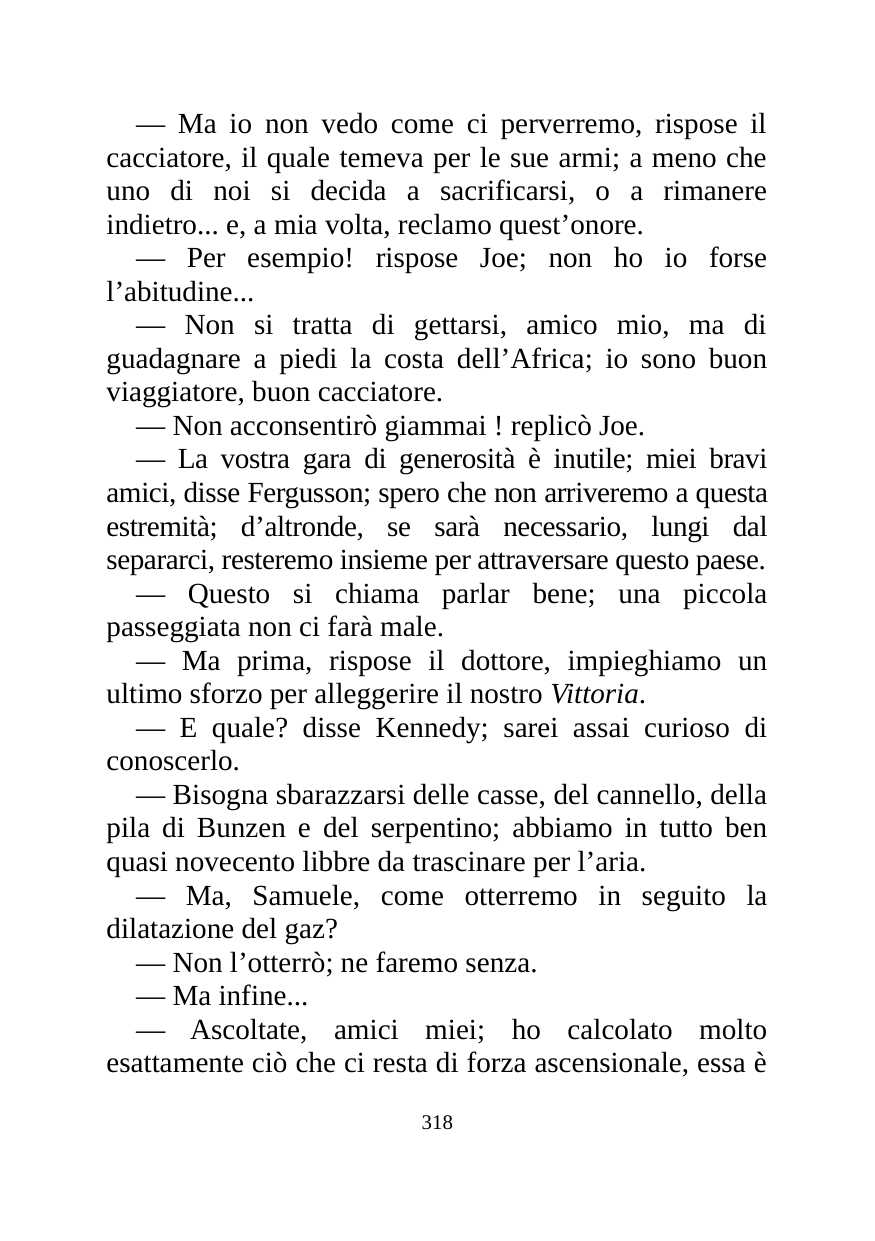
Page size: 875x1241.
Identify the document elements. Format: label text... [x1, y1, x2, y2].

text — Ma io non vedo come ci perverremo, rispose il cacciatore, il quale temeva per le sue armi; a meno che uno di noi si decida a sacrificarsi, o a rimanere indietro... e, a mia volta, reclamo quest’onore. [106, 106, 768, 240]
text — Non l’otterrò; ne faremo senza. [106, 945, 768, 978]
text — Per esempio! rispose Joe; non ho io forse l’abitudine... [106, 240, 768, 307]
text — Ascoltate, amici miei; ho calcolato molto esattamente ciò che ci resta di forza ascensionale, essa è [106, 1012, 768, 1079]
text — Ma, Samuele, come otterremo in seguito la dilatazione del gaz? [106, 878, 768, 945]
text — Non acconsentirò giammai ! replicò Joe. [106, 408, 768, 442]
text — Non si tratta di gettarsi, amico mio, ma di guadagnare a piedi la costa dell’Africa; io sono buon viaggiatore, buon cacciatore. [106, 307, 768, 408]
text — Bisogna sbarazzarsi delle casse, del cannello, della pila di Bunzen e del serpentino; abbiamo in tutto ben quasi novecento libbre da trascinare per l’aria. [106, 777, 768, 878]
text — La vostra gara di generosità è inutile; miei bravi amici, disse Fergusson; spero che non arriveremo a questa estremità; d’altronde, se sarà necessario, lungi dal separarci, resteremo insieme per attraversare questo paese. [106, 442, 768, 576]
text — Ma infine... [106, 978, 768, 1012]
text — Ma prima, rispose il dottore, impieghiamo un ultimo sforzo per alleggerire il nostro Vittoria. [106, 643, 768, 710]
text — E quale? disse Kennedy; sarei assai curioso di conoscerlo. [106, 710, 768, 777]
text — Questo si chiama parlar bene; una piccola passeggiata non ci farà male. [106, 576, 768, 643]
